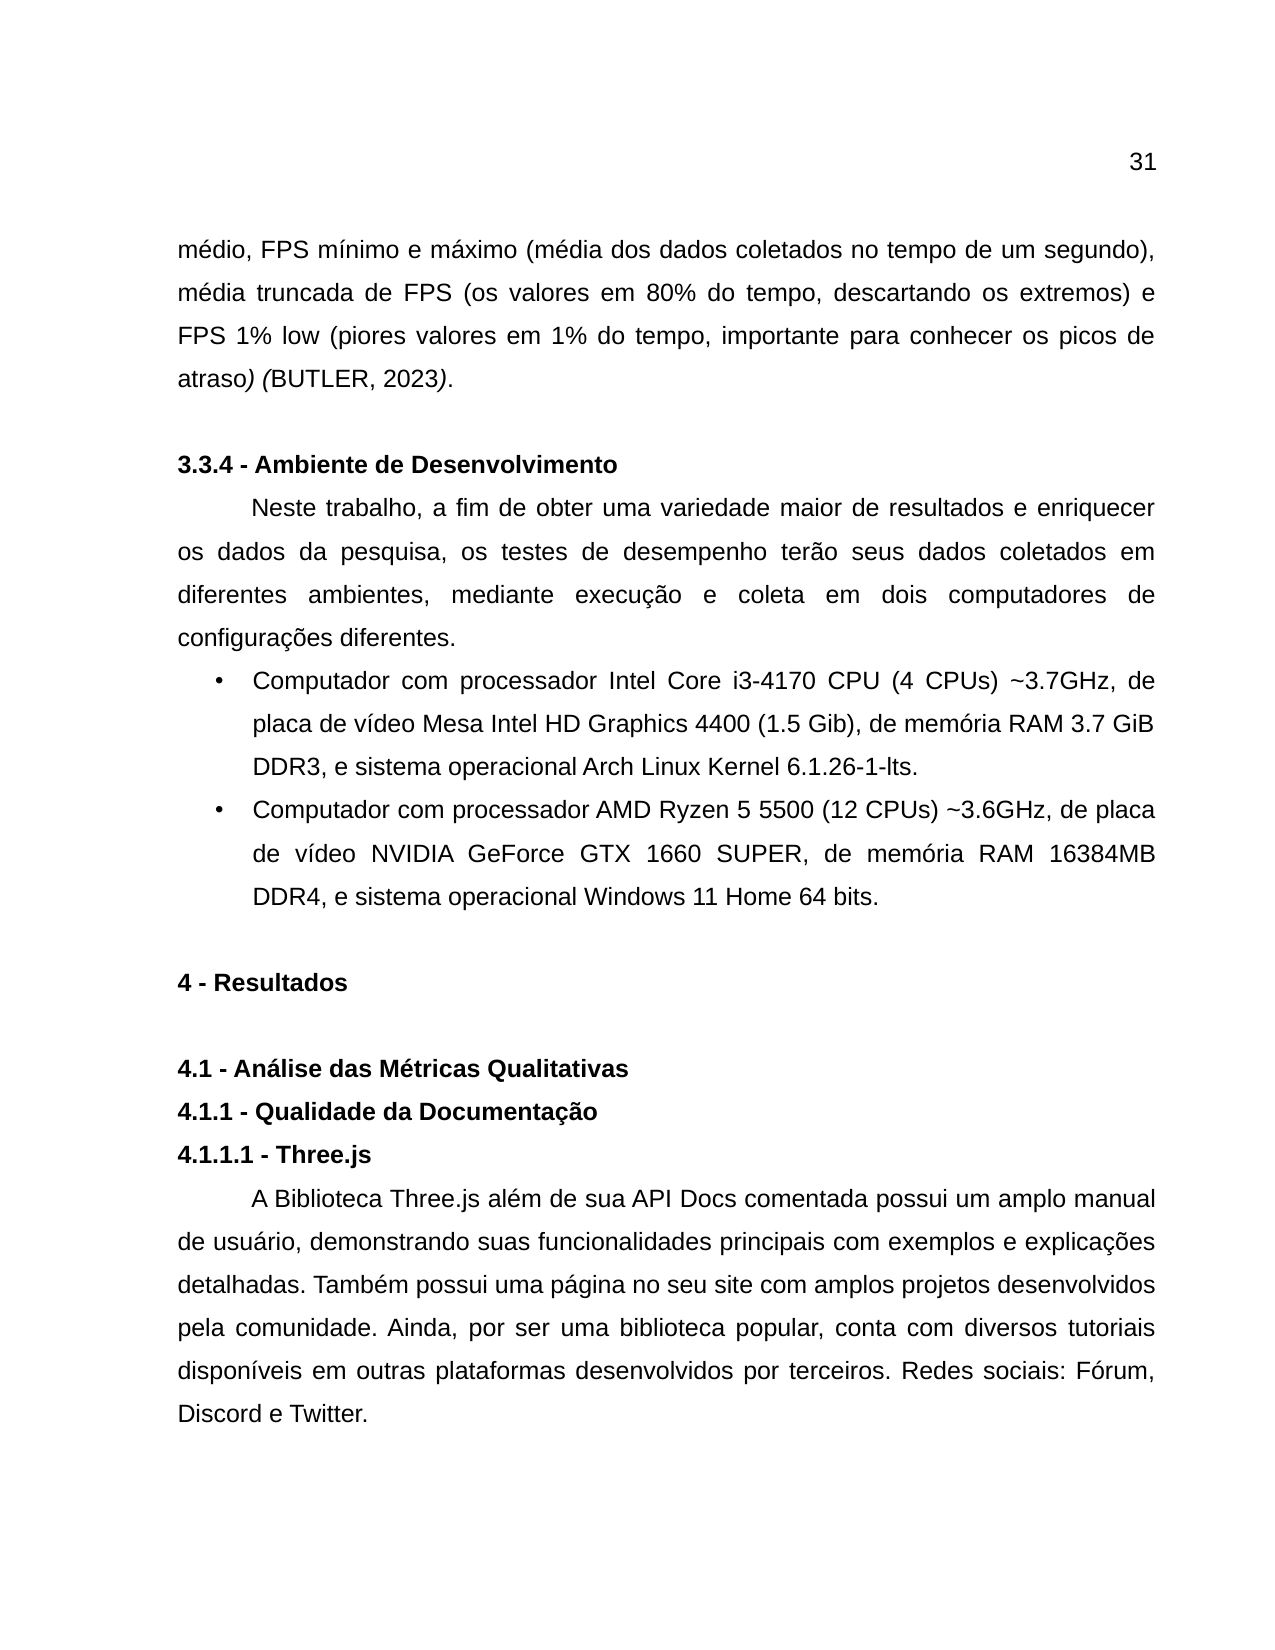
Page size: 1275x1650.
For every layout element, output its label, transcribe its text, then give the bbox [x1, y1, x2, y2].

text Neste trabalho, a fim de obter uma variedade maior de resultados e enriquecer os dados da pesquisa, os testes de desempenho terão seus dados coletados em diferentes ambientes, mediante execução e coleta em dois computadores de configurações diferentes. [177, 493, 1157, 652]
subtitle 4.1.1.1 - Three.js [177, 1141, 1157, 1169]
subtitle 4.1 - Análise das Métricas Qualitativas [177, 1054, 1157, 1083]
list Computador com processador AMD Ryzen 5 5500 (12 CPUs) ~3.6GHz, de placa de vídeo NVIDIA GeForce GTX 1660 SUPER, de memória RAM 16384MB DDR4, e sistema operacional Windows 11 Home 64 bits. [215, 795, 1157, 911]
text A Biblioteca Three.js além de sua API Docs comentada possui um amplo manual de usuário, demonstrando suas funcionalidades principais com exemplos e explicações detalhadas. Também possui uma página no seu site com amplos projetos desenvolvidos pela comunidade. Ainda, por ser uma biblioteca popular, conta com diversos tutoriais disponíveis em outras plataformas desenvolvidos por terceiros. Redes sociais: Fórum, Discord e Twitter. [177, 1184, 1157, 1428]
subtitle 3.3.4 - Ambiente de Desenvolvimento [177, 450, 1157, 479]
list Computador com processador Intel Core i3-4170 CPU (4 CPUs) ~3.7GHz, de placa de vídeo Mesa Intel HD Graphics 4400 (1.5 Gib), de memória RAM 3.7 GiB DDR3, e sistema operacional Arch Linux Kernel 6.1.26-1-lts. [215, 666, 1157, 781]
text médio, FPS mínimo e máximo (média dos dados coletados no tempo de um segundo), média truncada de FPS (os valores em 80% do tempo, descartando os extremos) e FPS 1% low (piores valores em 1% do tempo, importante para conhecer os picos de atraso) (BUTLER, 2023). [177, 235, 1157, 393]
subtitle 4.1.1 - Qualidade da Documentação [177, 1097, 1157, 1126]
subtitle 4 - Resultados [177, 968, 1157, 997]
